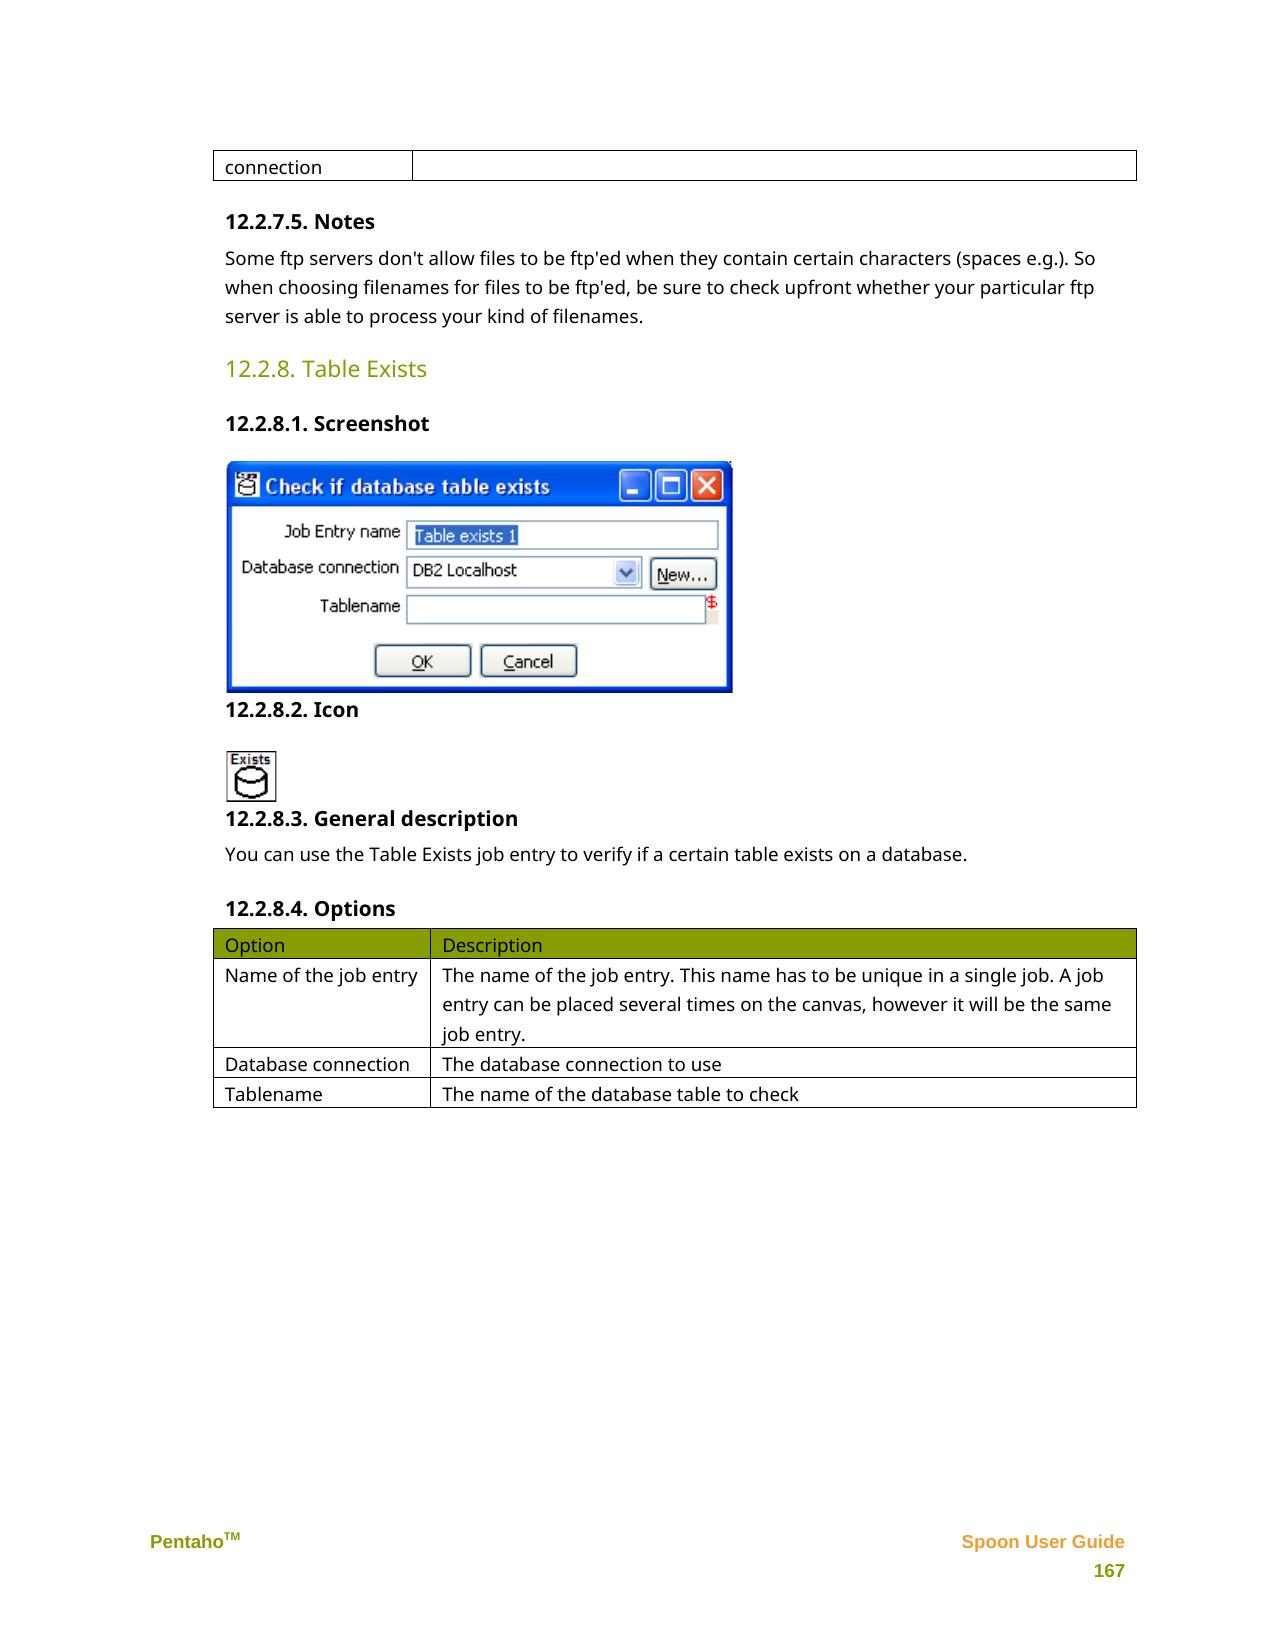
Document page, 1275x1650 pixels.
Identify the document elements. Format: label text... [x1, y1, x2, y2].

table_cell [413, 151, 1136, 180]
table_header Option [214, 929, 430, 958]
table_cell connection [214, 151, 412, 180]
subtitle 12.2.8.1. Screenshot [225, 408, 1125, 437]
table_cell The database connection to use [431, 1048, 1136, 1077]
subtitle 12.2.8.2. Icon [225, 695, 1125, 723]
table_cell The name of the database table to check [431, 1078, 1136, 1107]
picture [226, 751, 277, 802]
table_cell Database connection [214, 1048, 430, 1077]
table_cell Name of the job entry [214, 959, 430, 1047]
subtitle 12.2.8.3. General description [225, 804, 1125, 832]
table_cell Tablename [214, 1078, 430, 1107]
subtitle 12.2.8. Table Exists [225, 354, 1125, 383]
subtitle 12.2.8.4. Options [225, 893, 1125, 922]
picture [226, 461, 733, 693]
text You can use the Table Exists job entry to verify if a certain table exists on a database. [225, 838, 1125, 868]
text Some ftp servers don't allow files to be ftp'ed when they contain certain characters (spaces e.g.). So when choosing filenames for files to be ftp'ed, be sure to check upfront whether your particular ftp server is able to process your kind of filenames. [225, 242, 1125, 329]
subtitle 12.2.7.5. Notes [225, 206, 1125, 235]
table_cell The name of the job entry. This name has to be unique in a single job. A job entry can be placed several times on the canvas, however it will be the same job entry. [431, 959, 1136, 1047]
table_header Description [431, 929, 1136, 958]
